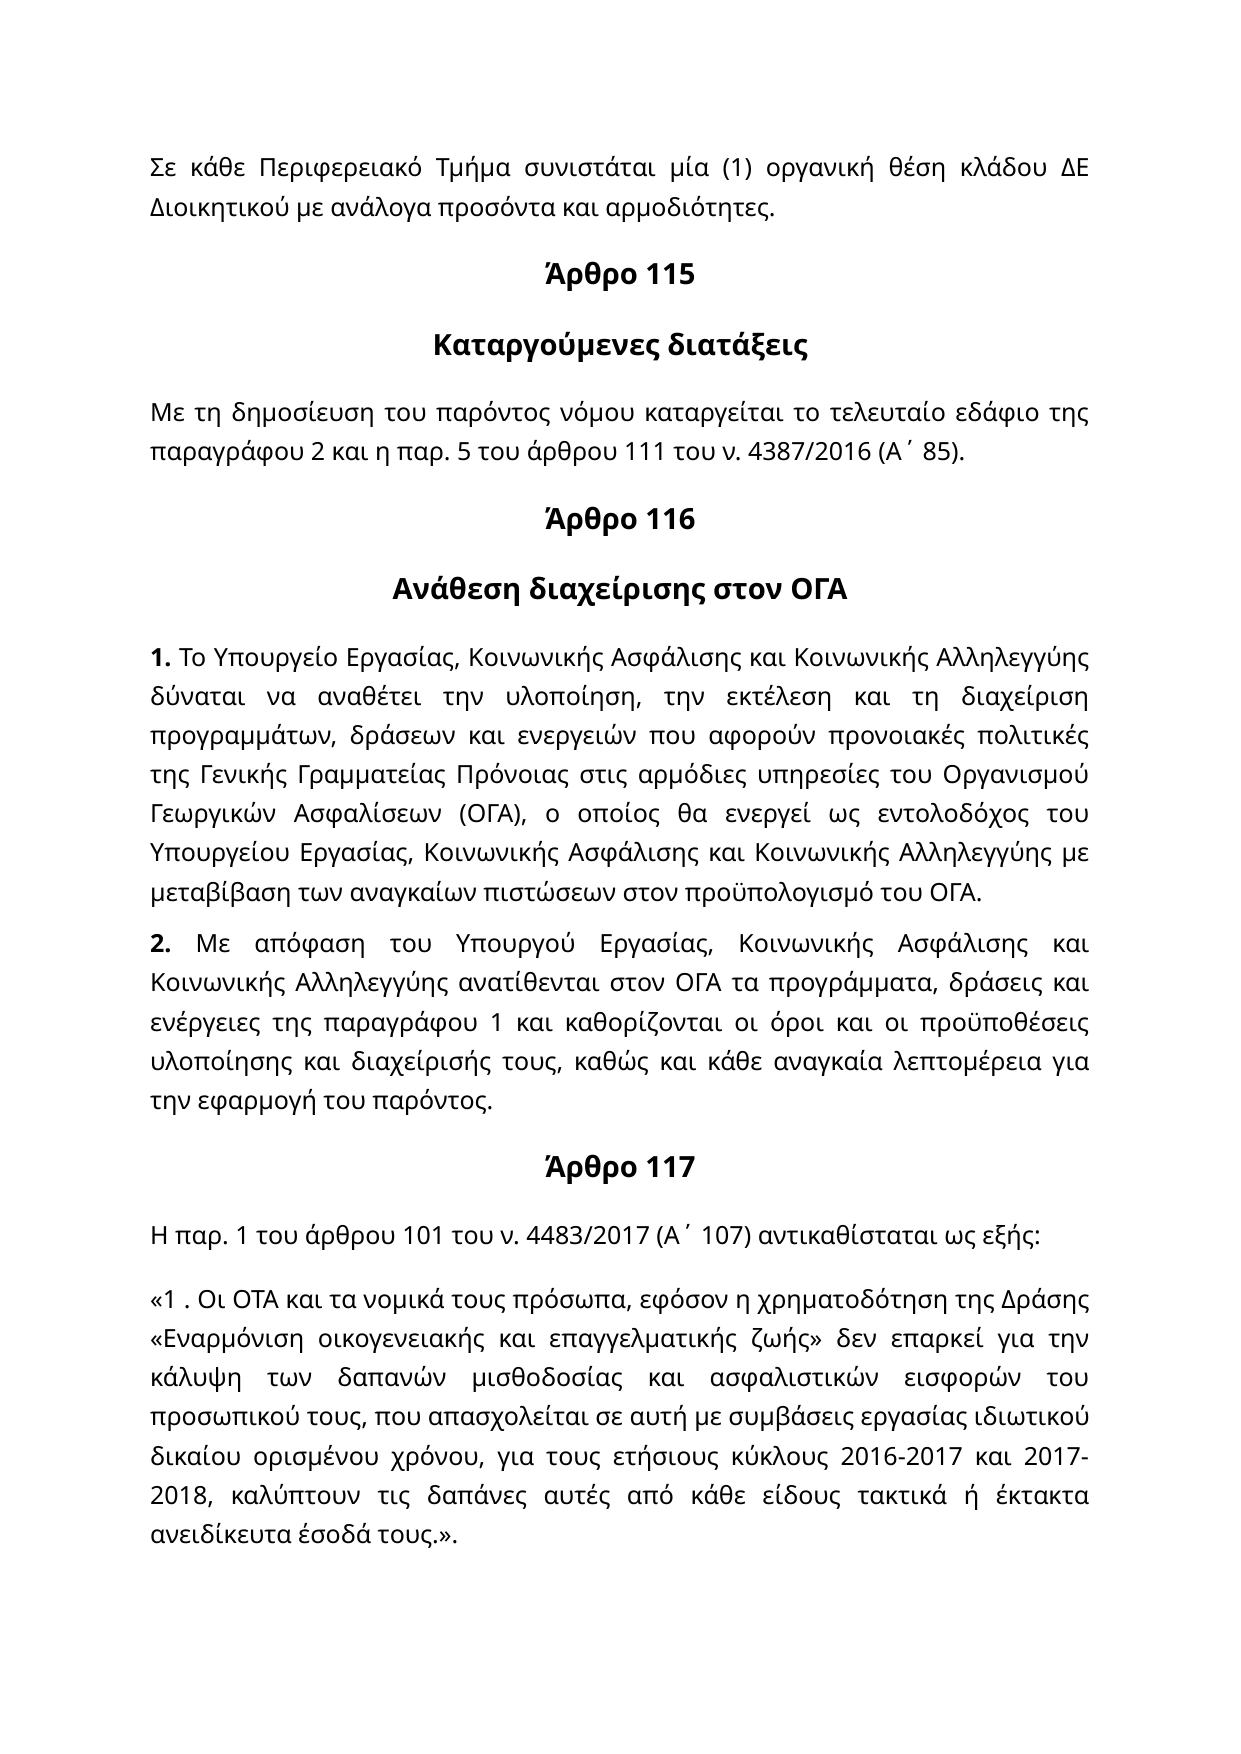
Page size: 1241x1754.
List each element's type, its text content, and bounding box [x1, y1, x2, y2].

subtitle Καταργούμενες διατάξεις [150, 324, 1090, 364]
text 1. Το Υπουργείο Εργασίας, Κοινωνικής Ασφάλισης και Κοινωνικής Αλληλεγγύης δύναται να αναθέτει την υλοποίηση, την εκτέλεση και τη διαχείριση προγραμμάτων, δράσεων και ενεργειών που αφορούν προνοιακές πολιτικές της Γενικής Γραμματείας Πρόνοιας στις αρμόδιες υπηρεσίες του Οργανισμού Γεωργικών Ασφαλίσεων (ΟΓΑ), ο οποίος θα ενεργεί ως εντολοδόχος του Υπουργείου Εργασίας, Κοινωνικής Ασφάλισης και Κοινωνικής Αλληλεγγύης με μεταβίβαση των αναγκαίων πιστώσεων στον προϋπολογισμό του ΟΓΑ. [150, 639, 1090, 908]
text Η παρ. 1 του άρθρου 101 του ν. 4483/2017 (Α΄ 107) αντικαθίσταται ως εξής: [150, 1217, 1090, 1251]
text Σε κάθε Περιφερειακό Τμήμα συνιστάται μία (1) οργανική θέση κλάδου ΔΕ Διοικητικού με ανάλογα προσόντα και αρμοδιότητες. [150, 150, 1090, 223]
subtitle Άρθρο 117 [150, 1147, 1090, 1186]
subtitle Άρθρο 115 [150, 253, 1090, 293]
subtitle Άρθρο 116 [150, 498, 1090, 538]
text Με τη δημοσίευση του παρόντος νόμου καταργείται το τελευταίο εδάφιο της παραγράφου 2 και η παρ. 5 του άρθρου 111 του ν. 4387/2016 (Α΄ 85). [150, 394, 1090, 468]
text 2. Με απόφαση του Υπουργού Εργασίας, Κοινωνικής Ασφάλισης και Κοινωνικής Αλληλεγγύης ανατίθενται στον ΟΓΑ τα προγράμματα, δράσεις και ενέργειες της παραγράφου 1 και καθορίζονται οι όροι και οι προϋποθέσεις υλοποίησης και διαχείρισής τους, καθώς και κάθε αναγκαία λεπτομέρεια για την εφαρμογή του παρόντος. [150, 926, 1090, 1117]
text «1 . Οι ΟΤΑ και τα νομικά τους πρόσωπα, εφόσον η χρηματοδότηση της Δράσης «Εναρμόνιση οικογενειακής και επαγγελματικής ζωής» δεν επαρκεί για την κάλυψη των δαπανών μισθοδοσίας και ασφαλιστικών εισφορών του προσωπικού τους, που απασχολείται σε αυτή με συμβάσεις εργασίας ιδιωτικού δικαίου ορισμένου χρόνου, για τους ετήσιους κύκλους 2016-2017 και 2017-2018, καλύπτουν τις δαπάνες αυτές από κάθε είδους τακτικά ή έκτακτα ανειδίκευτα έσοδά τους.». [150, 1281, 1090, 1551]
subtitle Ανάθεση διαχείρισης στον ΟΓΑ [150, 568, 1090, 608]
